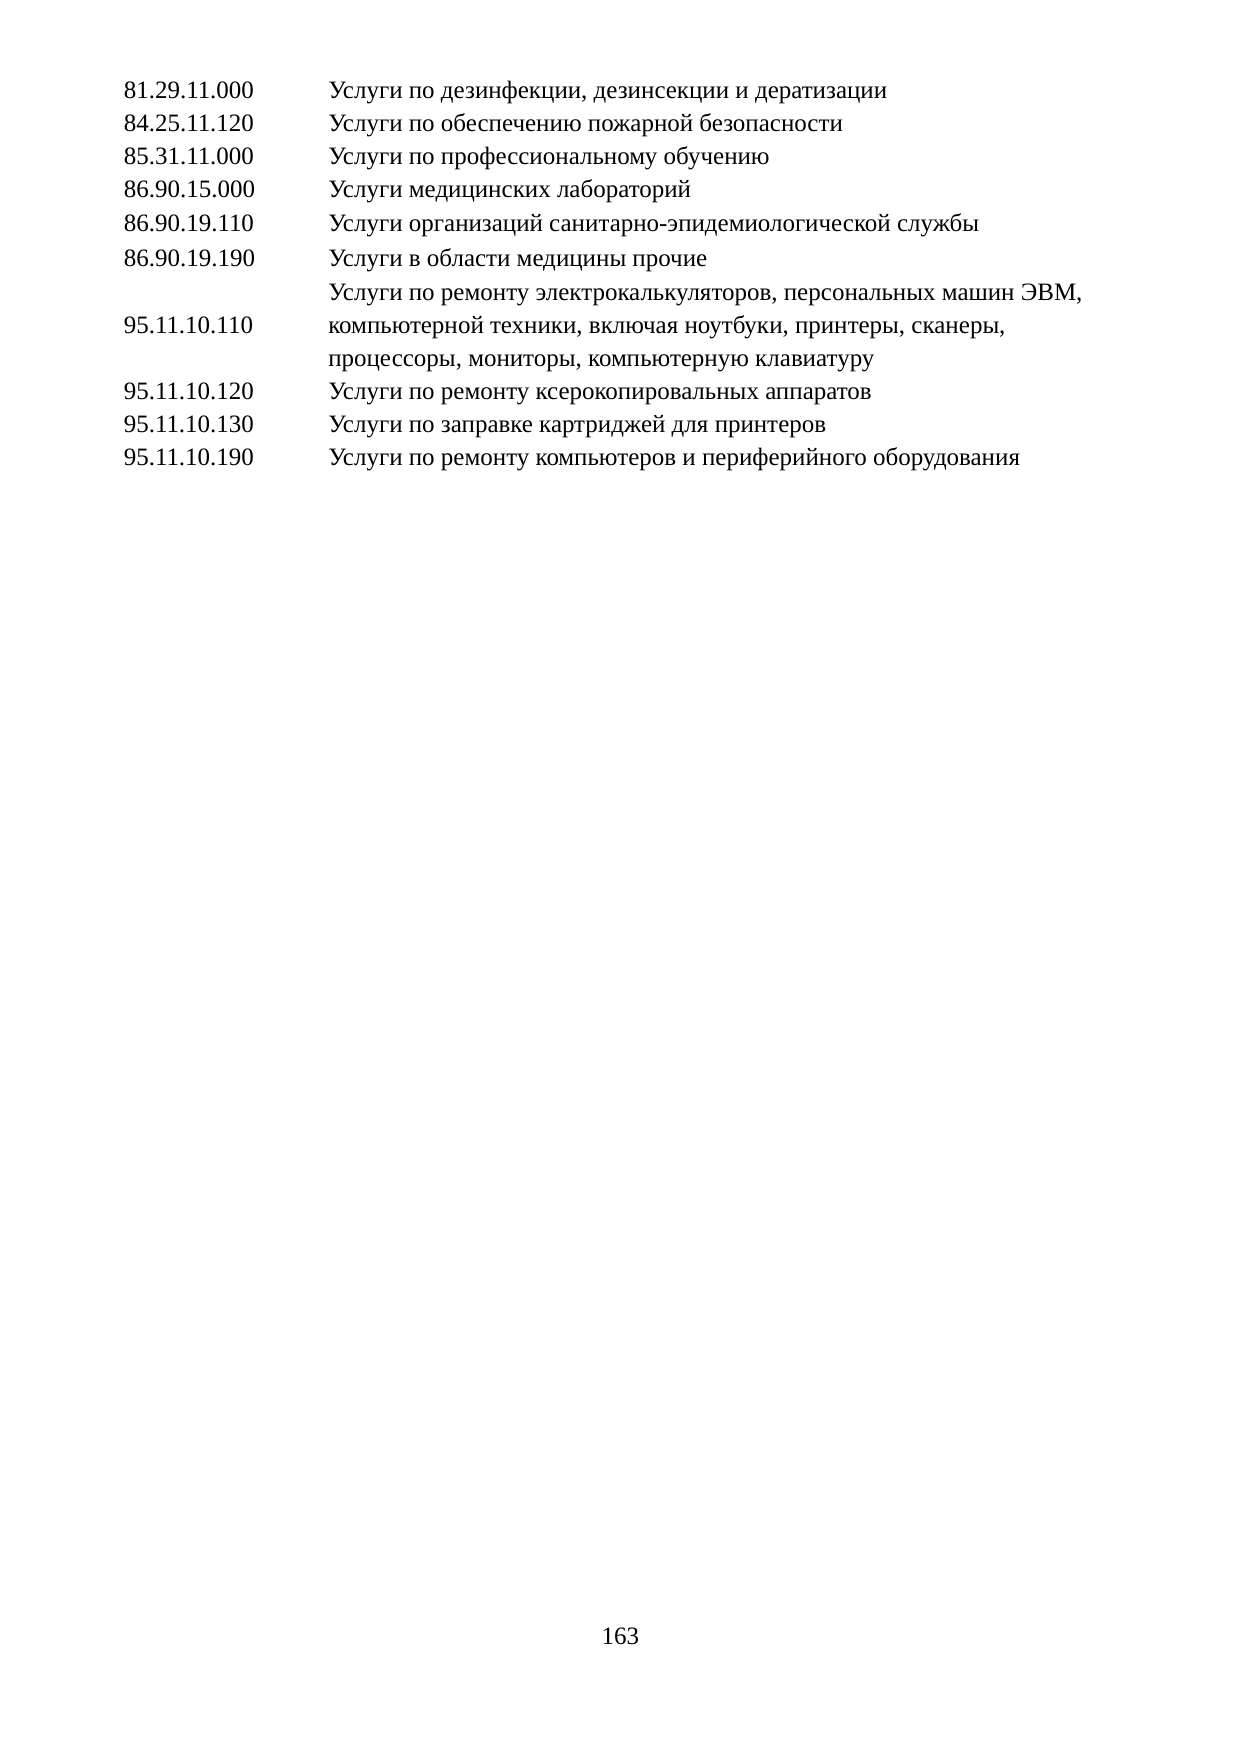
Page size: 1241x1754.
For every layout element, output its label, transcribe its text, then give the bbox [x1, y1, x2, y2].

table_cell Услуги по ремонту электрокалькуляторов, персональных машин ЭВМ, компьютерной техники, включая ноутбуки, принтеры, сканеры, процессоры, мониторы, компьютерную клавиатуру [325, 278, 1122, 376]
table_cell 95.11.10.190 [120, 443, 325, 476]
table_cell 95.11.10.120 [120, 376, 325, 409]
table_cell 95.11.10.110 [120, 278, 325, 376]
table_cell Услуги по дезинфекции, дезинсекции и дератизации [325, 75, 1122, 108]
table_cell Услуги по профессиональному обучению [325, 141, 1122, 174]
table_cell Услуги организаций санитарно-эпидемиологической службы [325, 207, 1122, 241]
table_cell 86.90.15.000 [120, 174, 325, 207]
table_cell 95.11.10.130 [120, 410, 325, 442]
table_cell Услуги по обеспечению пожарной безопасности [325, 108, 1122, 141]
table_cell Услуги по заправке картриджей для принтеров [325, 410, 1122, 442]
table_cell Услуги в области медицины прочие [325, 241, 1122, 277]
table_cell 85.31.11.000 [120, 141, 325, 174]
table_cell Услуги по ремонту компьютеров и периферийного оборудования [325, 443, 1122, 476]
table_cell Услуги медицинских лабораторий [325, 174, 1122, 207]
table_cell 84.25.11.120 [120, 108, 325, 141]
table_cell Услуги по ремонту ксерокопировальных аппаратов [325, 376, 1122, 409]
table_cell 86.90.19.190 [120, 241, 325, 277]
table_cell 86.90.19.110 [120, 207, 325, 241]
table_cell 81.29.11.000 [120, 75, 325, 108]
